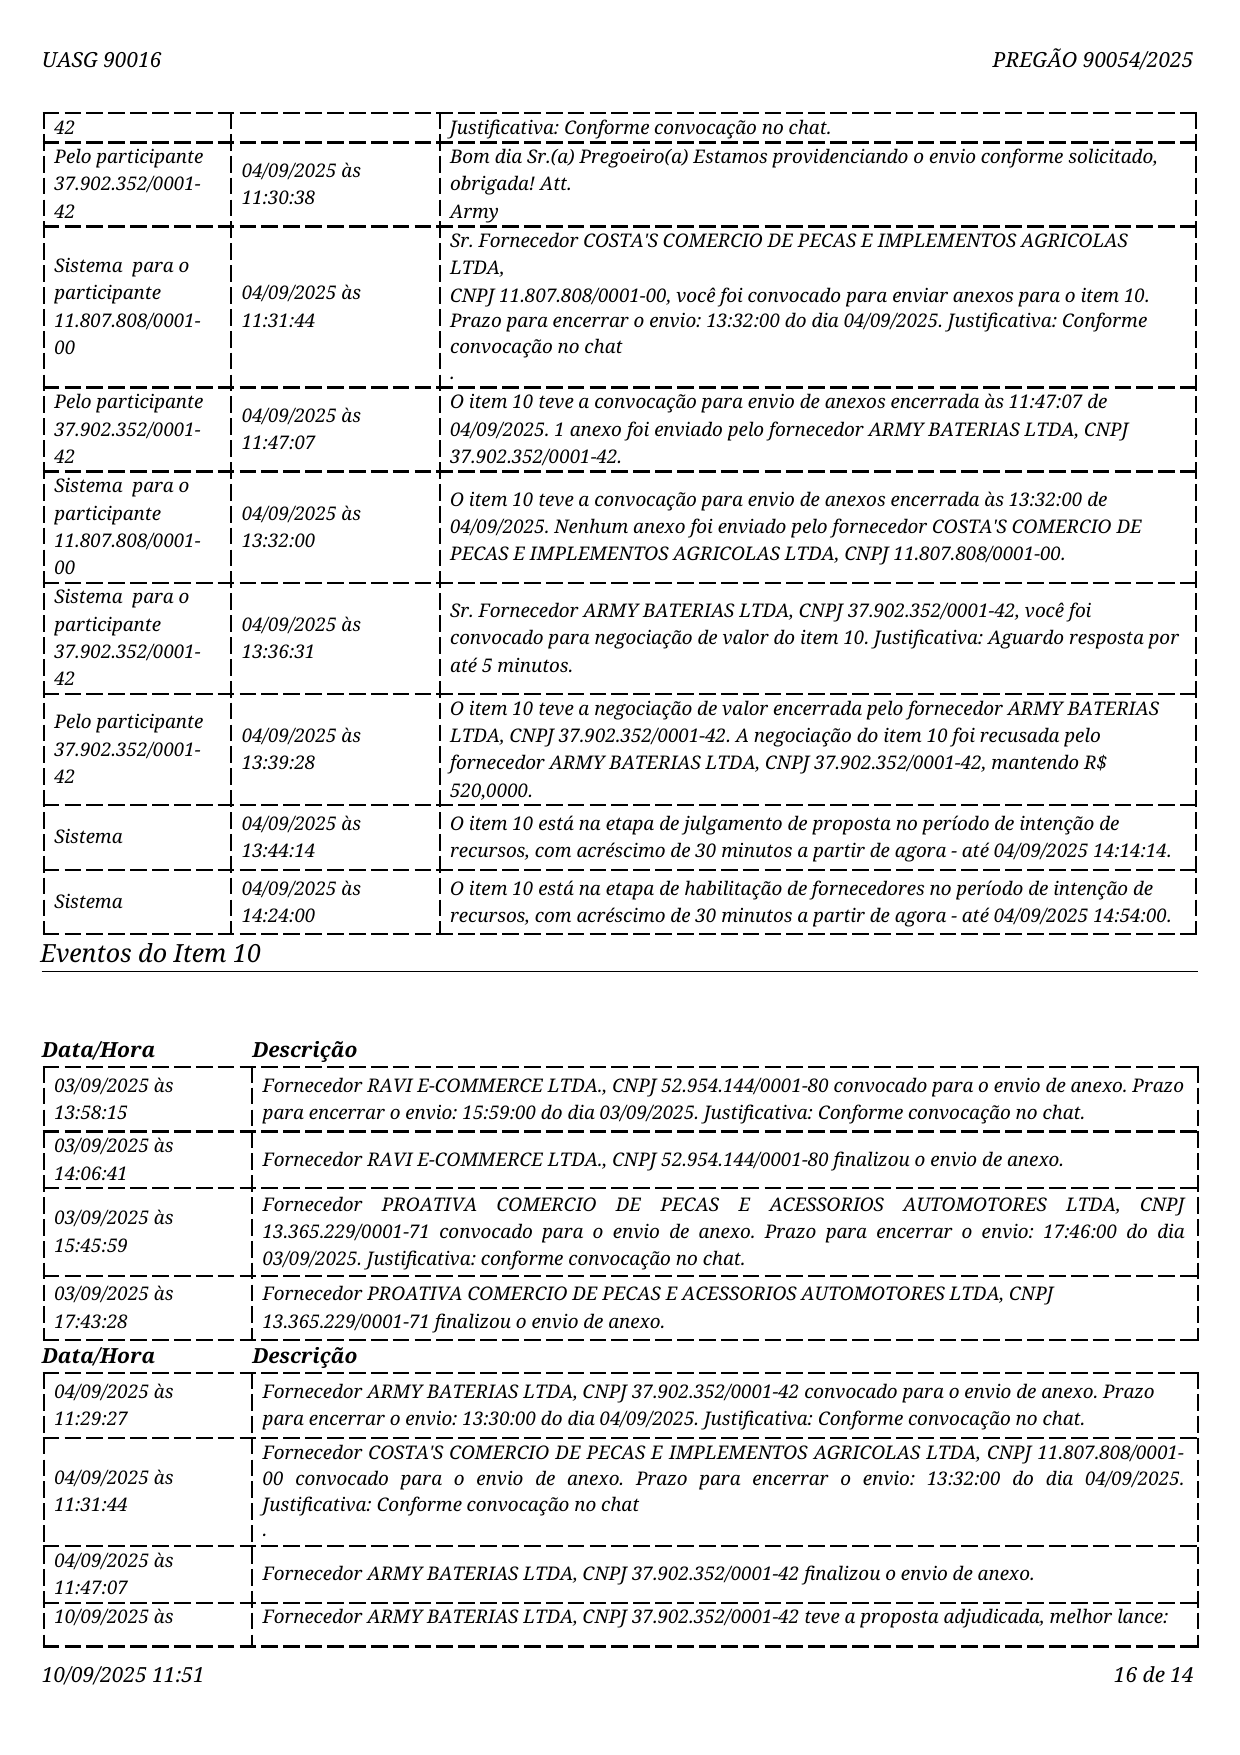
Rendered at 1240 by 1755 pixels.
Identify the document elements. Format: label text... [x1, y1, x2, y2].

table_cell Fornecedor PROATIVA COMERCIO DE PECAS E ACESSORIOS AUTOMOTORES LTDA, CNPJ 13.365.229/0001-71 finalizou o envio de anexo. [252, 1275, 1198, 1339]
table_cell 42 [44, 112, 231, 141]
table_cell 04/09/2025 às 14:24:00 [231, 869, 439, 933]
table_cell Sistema [44, 804, 231, 869]
table_cell Fornecedor RAVI E-COMMERCE LTDA., CNPJ 52.954.144/0001-80 finalizou o envio de anexo. [252, 1130, 1198, 1187]
table_cell O item 10 está na etapa de julgamento de proposta no período de intenção de recursos, com acréscimo de 30 minutos a partir de agora - até 04/09/2025 14:14:14. [440, 804, 1196, 869]
table_cell Pelo participante 37.902.352/0001-42 [44, 386, 231, 470]
table_cell Fornecedor ARMY BATERIAS LTDA, CNPJ 37.902.352/0001-42 teve a proposta adjudicada, melhor lance: [252, 1602, 1198, 1645]
table_cell Sr. Fornecedor COSTA'S COMERCIO DE PECAS E IMPLEMENTOS AGRICOLAS LTDA, CNPJ 11.807.808/0001-00, você foi convocado para enviar anexos para o item 10. Prazo para encerrar o envio: 13:32:00 do dia 04/09/2025. Justificativa: Conforme convocação no chat . [440, 225, 1196, 386]
table_cell 10/09/2025 às [44, 1602, 252, 1645]
table_cell O item 10 teve a convocação para envio de anexos encerrada às 11:47:07 de 04/09/2025. 1 anexo foi enviado pelo fornecedor ARMY BATERIAS LTDA, CNPJ 37.902.352/0001-42. [440, 386, 1196, 470]
table_cell O item 10 teve a negociação de valor encerrada pelo fornecedor ARMY BATERIAS LTDA, CNPJ 37.902.352/0001-42. A negociação do item 10 foi recusada pelo fornecedor ARMY BATERIAS LTDA, CNPJ 37.902.352/0001-42, mantendo R$ 520,0000. [440, 693, 1196, 804]
table_cell Sistema [44, 869, 231, 933]
table_cell 04/09/2025 às 11:31:44 [231, 225, 439, 386]
table_cell Pelo participante 37.902.352/0001-42 [44, 141, 231, 225]
table_cell 03/09/2025 às 17:43:28 [44, 1275, 252, 1339]
table_cell Sistema para o participante 37.902.352/0001-42 [44, 582, 231, 693]
table_cell Sistema para o participante 11.807.808/0001-00 [44, 225, 231, 386]
text Data/Hora Descrição [42, 1035, 1196, 1063]
table_cell O item 10 teve a convocação para envio de anexos encerrada às 13:32:00 de 04/09/2025. Nenhum anexo foi enviado pelo fornecedor COSTA'S COMERCIO DE PECAS E IMPLEMENTOS AGRICOLAS LTDA, CNPJ 11.807.808/0001-00. [440, 470, 1196, 582]
table_header 03/09/2025 às 13:58:15 [44, 1066, 252, 1130]
table_cell 03/09/2025 às 14:06:41 [44, 1130, 252, 1187]
table_cell 03/09/2025 às 15:45:59 [44, 1187, 252, 1274]
table_header 04/09/2025 às 11:29:27 [44, 1372, 252, 1437]
table_cell O item 10 está na etapa de habilitação de fornecedores no período de intenção de recursos, com acréscimo de 30 minutos a partir de agora - até 04/09/2025 14:54:00. [440, 869, 1196, 933]
table_header Fornecedor ARMY BATERIAS LTDA, CNPJ 37.902.352/0001-42 convocado para o envio de anexo. Prazo para encerrar o envio: 13:30:00 do dia 04/09/2025. Justificativa: Conforme convocação no chat. [252, 1372, 1198, 1437]
table_cell Fornecedor ARMY BATERIAS LTDA, CNPJ 37.902.352/0001-42 finalizou o envio de anexo. [252, 1545, 1198, 1602]
table_cell Pelo participante 37.902.352/0001-42 [44, 693, 231, 804]
table_cell Fornecedor PROATIVA COMERCIO DE PECAS E ACESSORIOS AUTOMOTORES LTDA, CNPJ 13.365.229/0001-71 convocado para o envio de anexo. Prazo para encerrar o envio: 17:46:00 do dia 03/09/2025. Justificativa: conforme convocação no chat. [252, 1187, 1198, 1274]
table_cell 04/09/2025 às 11:30:38 [231, 141, 439, 225]
table_cell Justificativa: Conforme convocação no chat. [440, 112, 1196, 141]
table_cell 04/09/2025 às 11:47:07 [231, 386, 439, 470]
table_cell Fornecedor COSTA'S COMERCIO DE PECAS E IMPLEMENTOS AGRICOLAS LTDA, CNPJ 11.807.808/0001-00 convocado para o envio de anexo. Prazo para encerrar o envio: 13:32:00 do dia 04/09/2025. Justificativa: Conforme convocação no chat . [252, 1437, 1198, 1545]
table_cell 04/09/2025 às 13:44:14 [231, 804, 439, 869]
table_cell Bom dia Sr.(a) Pregoeiro(a) Estamos providenciando o envio conforme solicitado, obrigada! Att. Army [440, 141, 1196, 225]
table_cell Sistema para o participante 11.807.808/0001-00 [44, 470, 231, 582]
table_cell [231, 112, 439, 141]
text Eventos do Item 10 [40, 935, 1196, 969]
table_cell 04/09/2025 às 11:31:44 [44, 1437, 252, 1545]
table_cell 04/09/2025 às 13:36:31 [231, 582, 439, 693]
table_cell 04/09/2025 às 11:47:07 [44, 1545, 252, 1602]
table_cell 04/09/2025 às 13:32:00 [231, 470, 439, 582]
table_header Fornecedor RAVI E-COMMERCE LTDA., CNPJ 52.954.144/0001-80 convocado para o envio de anexo. Prazo para encerrar o envio: 15:59:00 do dia 03/09/2025. Justificativa: Conforme convocação no chat. [252, 1066, 1198, 1130]
table_cell 04/09/2025 às 13:39:28 [231, 693, 439, 804]
table_cell Sr. Fornecedor ARMY BATERIAS LTDA, CNPJ 37.902.352/0001-42, você foi convocado para negociação de valor do item 10. Justificativa: Aguardo resposta por até 5 minutos. [440, 582, 1196, 693]
text Data/Hora Descrição [42, 1341, 1196, 1370]
